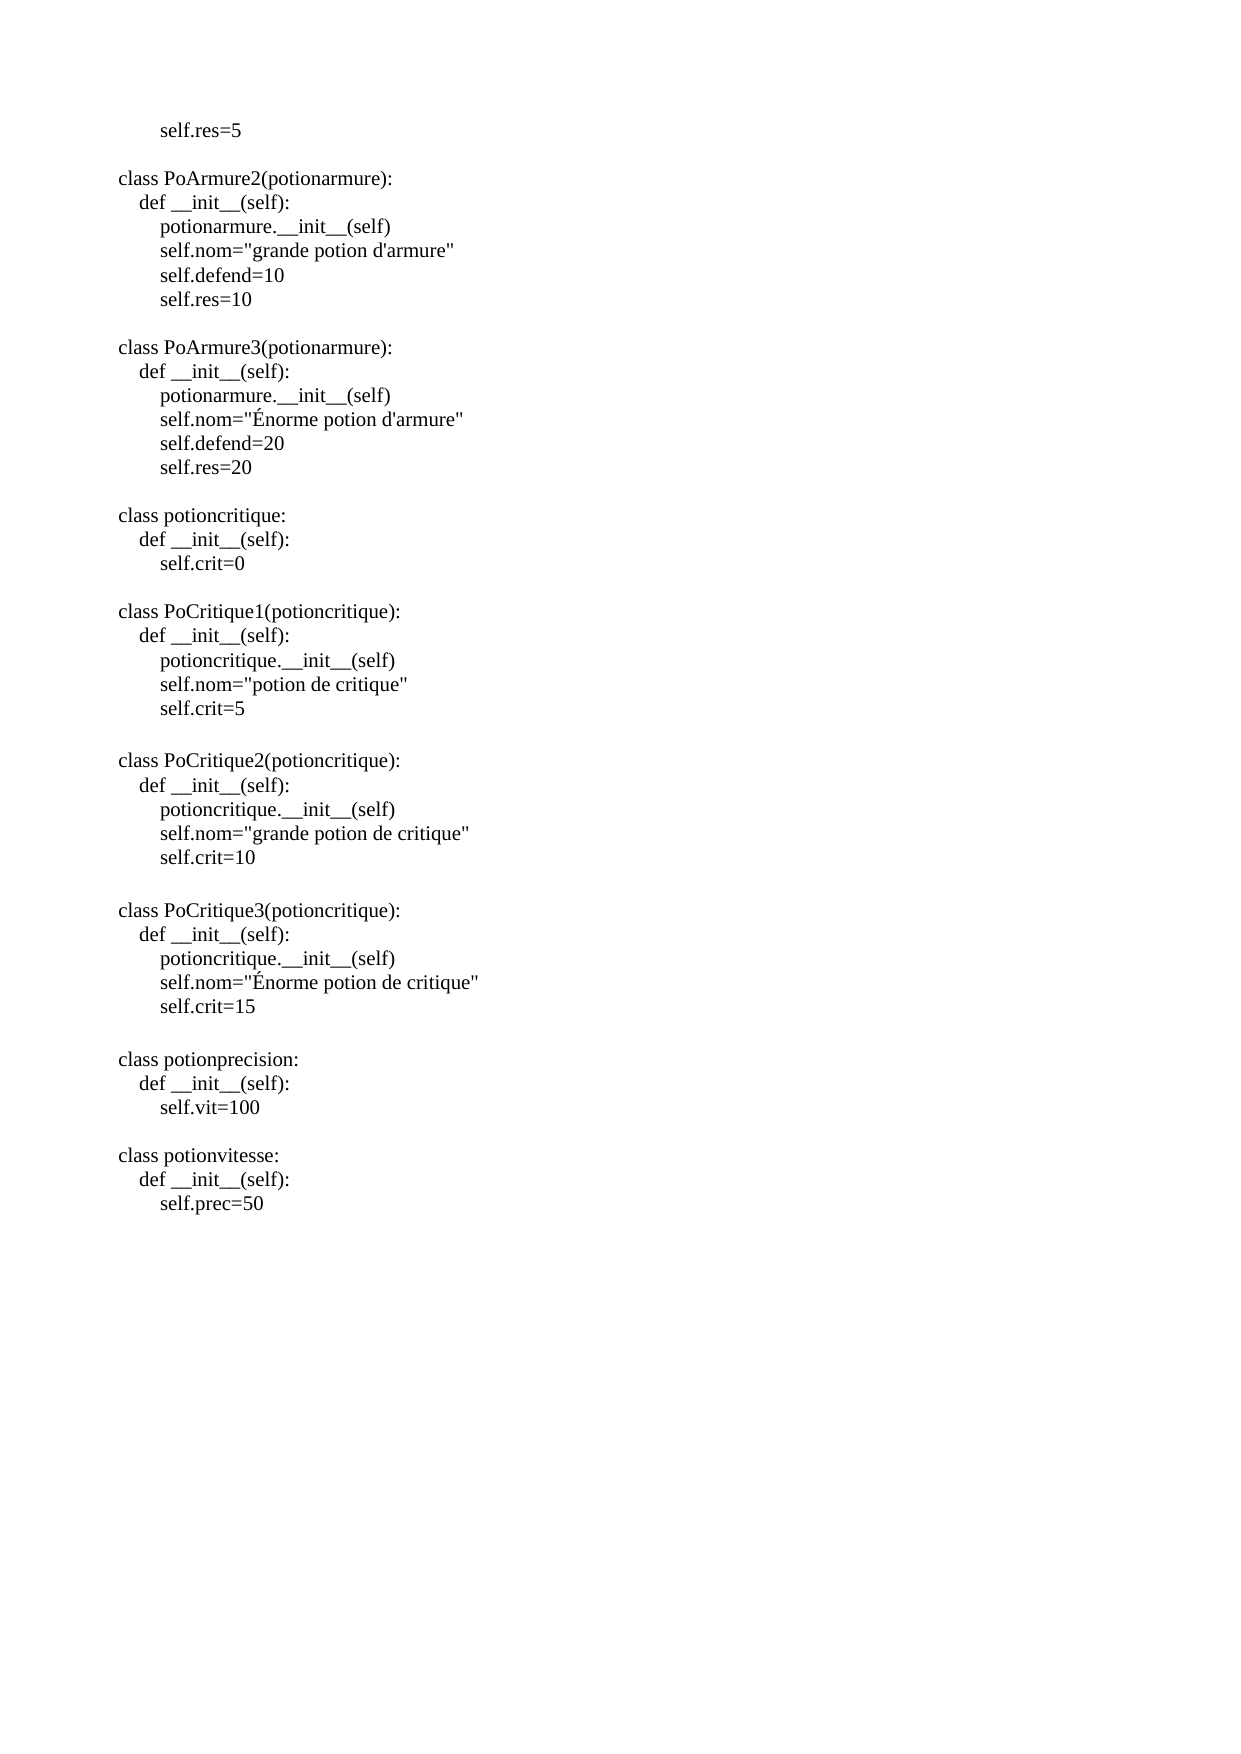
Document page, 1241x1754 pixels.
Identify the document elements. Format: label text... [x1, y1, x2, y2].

text def __init__(self): [118, 359, 1122, 383]
text class potioncritique: [118, 503, 1122, 527]
text def __init__(self): [118, 623, 1122, 647]
text self.res=10 [118, 287, 1122, 311]
text potionarmure.__init__(self) [118, 383, 1122, 407]
text class PoArmure3(potionarmure): [118, 335, 1122, 359]
text potioncritique.__init__(self) [118, 946, 1122, 970]
text self.nom="Énorme potion d'armure" [118, 407, 1122, 431]
text def __init__(self): [118, 527, 1122, 551]
text self.nom="potion de critique" [118, 672, 1122, 696]
text potioncritique.__init__(self) [118, 797, 1122, 821]
text self.nom="Énorme potion de critique" [118, 970, 1122, 994]
text class PoCritique2(potioncritique): [118, 748, 1122, 772]
text self.nom="grande potion de critique" [118, 821, 1122, 845]
text def __init__(self): [118, 190, 1122, 214]
text self.res=20 [118, 455, 1122, 479]
text def __init__(self): [118, 1071, 1122, 1095]
text def __init__(self): [118, 1167, 1122, 1191]
text self.defend=20 [118, 431, 1122, 455]
text self.res=5 [118, 118, 1122, 142]
text def __init__(self): [118, 772, 1122, 797]
text self.nom="grande potion d'armure" [118, 238, 1122, 262]
text potioncritique.__init__(self) [118, 647, 1122, 672]
text self.crit=10 [118, 845, 1122, 869]
text class potionprecision: [118, 1047, 1122, 1071]
text class PoCritique3(potioncritique): [118, 897, 1122, 922]
text class PoCritique1(potioncritique): [118, 599, 1122, 623]
text self.defend=10 [118, 262, 1122, 287]
text def __init__(self): [118, 922, 1122, 946]
text class potionvitesse: [118, 1143, 1122, 1167]
text self.crit=0 [118, 551, 1122, 575]
text self.vit=100 [118, 1095, 1122, 1119]
text self.prec=50 [118, 1191, 1122, 1215]
text self.crit=15 [118, 994, 1122, 1018]
text potionarmure.__init__(self) [118, 214, 1122, 238]
text self.crit=5 [118, 696, 1122, 720]
text class PoArmure2(potionarmure): [118, 166, 1122, 190]
